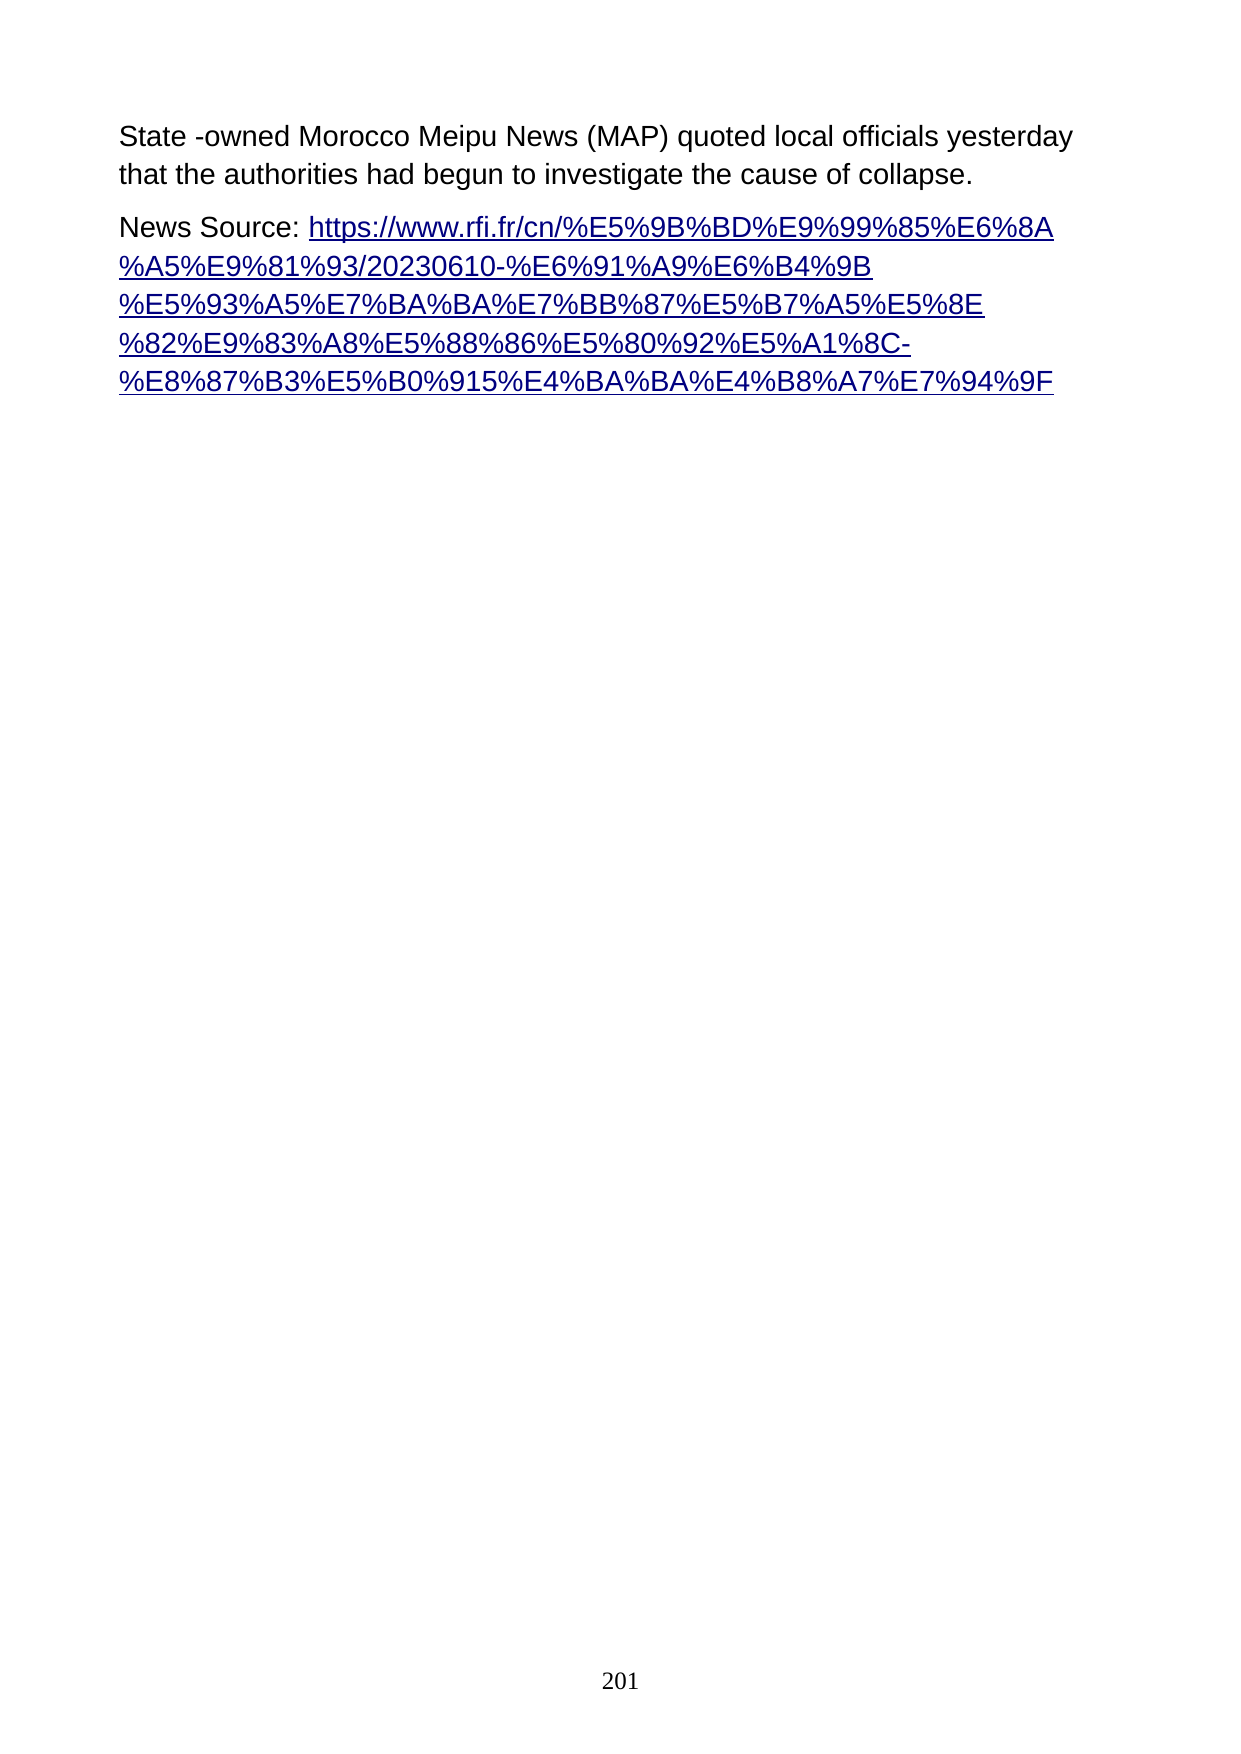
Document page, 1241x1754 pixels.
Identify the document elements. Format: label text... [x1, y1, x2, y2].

text State -owned Morocco Meipu News (MAP) quoted local officials yesterday that the authorities had begun to investigate the cause of collapse. [118, 118, 1122, 191]
text News Source: https://www.rfi.fr/cn/%E5%9B%BD%E9%99%85%E6%8A%A5%E9%81%93/20230610-%E6%91%A9%E6%B4%9B%E5%93%A5%E7%BA%BA%E7%BB%87%E5%B7%A5%E5%8E%82%E9%83%A8%E5%88%86%E5%80%92%E5%A1%8C-%E8%87%B3%E5%B0%915%E4%BA%BA%E4%B8%A7%E7%94%9F [118, 210, 1122, 398]
